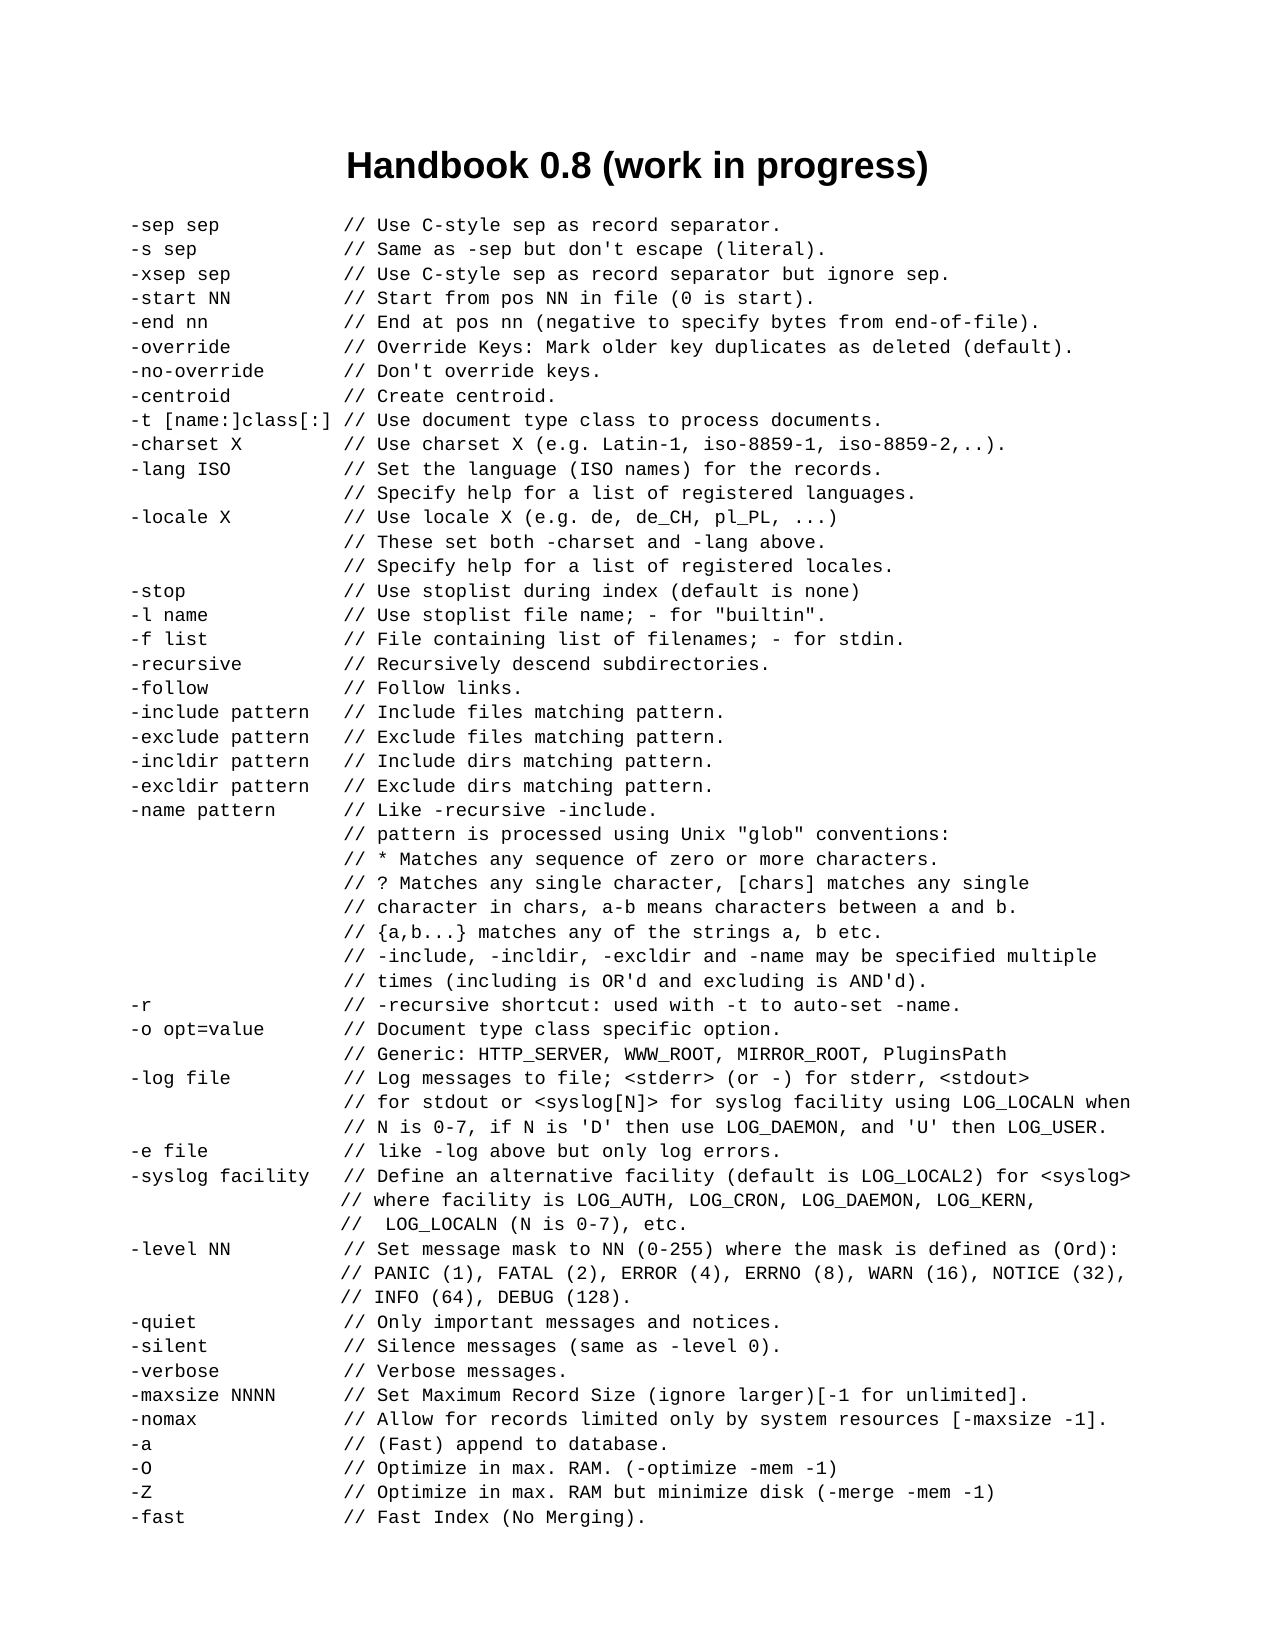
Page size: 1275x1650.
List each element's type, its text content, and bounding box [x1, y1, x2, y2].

text -exclude pattern // Exclude files matching pattern. [118, 728, 1157, 749]
text -lang ISO // Set the language (ISO names) for the records. [118, 459, 1157, 481]
text -maxsize NNNN // Set Maximum Record Size (ignore larger)[-1 for unlimited]. [118, 1386, 1157, 1407]
text -override // Override Keys: Mark older key duplicates as deleted (default). [118, 338, 1157, 359]
text -fast // Fast Index (No Merging). [118, 1508, 1157, 1529]
text -f list // File containing list of filenames; - for stdin. [118, 630, 1157, 651]
text // INFO (64), DEBUG (128). [118, 1288, 1157, 1309]
text // These set both -charset and -lang above. [118, 533, 1157, 554]
text -l name // Use stoplist file name; - for "builtin". [118, 606, 1157, 627]
text // -include, -incldir, -excldir and -name may be specified multiple [118, 947, 1157, 968]
text // LOG_LOCALN (N is 0-7), etc. [118, 1215, 1157, 1236]
text -incldir pattern // Include dirs matching pattern. [118, 752, 1157, 773]
text -t [name:]class[:] // Use document type class to process documents. [118, 411, 1157, 432]
text -Z // Optimize in max. RAM but minimize disk (-merge -mem -1) [118, 1483, 1157, 1504]
text // {a,b...} matches any of the strings a, b etc. [118, 923, 1157, 944]
text // times (including is OR'd and excluding is AND'd). [118, 971, 1157, 993]
text -silent // Silence messages (same as -level 0). [118, 1337, 1157, 1358]
text -syslog facility // Define an alternative facility (default is LOG_LOCAL2) for <syslog> // where facility is LOG_AUTH, LOG_CRON, LOG_DAEMON, LOG_KERN, [118, 1166, 1157, 1212]
text -s sep // Same as -sep but don't escape (literal). [118, 240, 1157, 261]
text // PANIC (1), FATAL (2), ERROR (4), ERRNO (8), WARN (16), NOTICE (32), [118, 1264, 1157, 1285]
text // * Matches any sequence of zero or more characters. [118, 849, 1157, 871]
text -centroid // Create centroid. [118, 386, 1157, 408]
text // Specify help for a list of registered locales. [118, 557, 1157, 578]
text -stop // Use stoplist during index (default is none) [118, 581, 1157, 603]
text -a // (Fast) append to database. [118, 1434, 1157, 1456]
text // for stdout or <syslog[N]> for syslog facility using LOG_LOCALN when [118, 1093, 1157, 1114]
text -end nn // End at pos nn (negative to specify bytes from end-of-file). [118, 313, 1157, 334]
text -excldir pattern // Exclude dirs matching pattern. [118, 776, 1157, 798]
text -recursive // Recursively descend subdirectories. [118, 654, 1157, 676]
text -include pattern // Include files matching pattern. [118, 703, 1157, 724]
text -o opt=value // Document type class specific option. [118, 1020, 1157, 1041]
text -level NN // Set message mask to NN (0-255) where the mask is defined as (Ord): [118, 1239, 1157, 1261]
text // ? Matches any single character, [chars] matches any single [118, 874, 1157, 895]
text -locale X // Use locale X (e.g. de, de_CH, pl_PL, ...) [118, 508, 1157, 529]
text -follow // Follow links. [118, 679, 1157, 700]
text -name pattern // Like -recursive -include. [118, 801, 1157, 822]
text -charset X // Use charset X (e.g. Latin-1, iso-8859-1, iso-8859-2,..). [118, 435, 1157, 456]
text // character in chars, a-b means characters between a and b. [118, 898, 1157, 919]
text -no-override // Don't override keys. [118, 362, 1157, 383]
text -r // -recursive shortcut: used with -t to auto-set -name. [118, 996, 1157, 1017]
text -start NN // Start from pos NN in file (0 is start). [118, 289, 1157, 310]
text -O // Optimize in max. RAM. (-optimize -mem -1) [118, 1459, 1157, 1480]
text -verbose // Verbose messages. [118, 1361, 1157, 1383]
text -nomax // Allow for records limited only by system resources [-maxsize -1]. [118, 1410, 1157, 1431]
text // N is 0-7, if N is 'D' then use LOG_DAEMON, and 'U' then LOG_USER. [118, 1118, 1157, 1139]
text // pattern is processed using Unix "glob" conventions: [118, 825, 1157, 846]
text -quiet // Only important messages and notices. [118, 1313, 1157, 1334]
text -xsep sep // Use C-style sep as record separator but ignore sep. [118, 264, 1157, 286]
text -log file // Log messages to file; <stderr> (or -) for stderr, <stdout> [118, 1069, 1157, 1090]
text // Specify help for a list of registered languages. [118, 484, 1157, 505]
text -sep sep // Use C-style sep as record separator. [118, 216, 1157, 237]
text // Generic: HTTP_SERVER, WWW_ROOT, MIRROR_ROOT, PluginsPath [118, 1044, 1157, 1066]
text -e file // like -log above but only log errors. [118, 1142, 1157, 1163]
